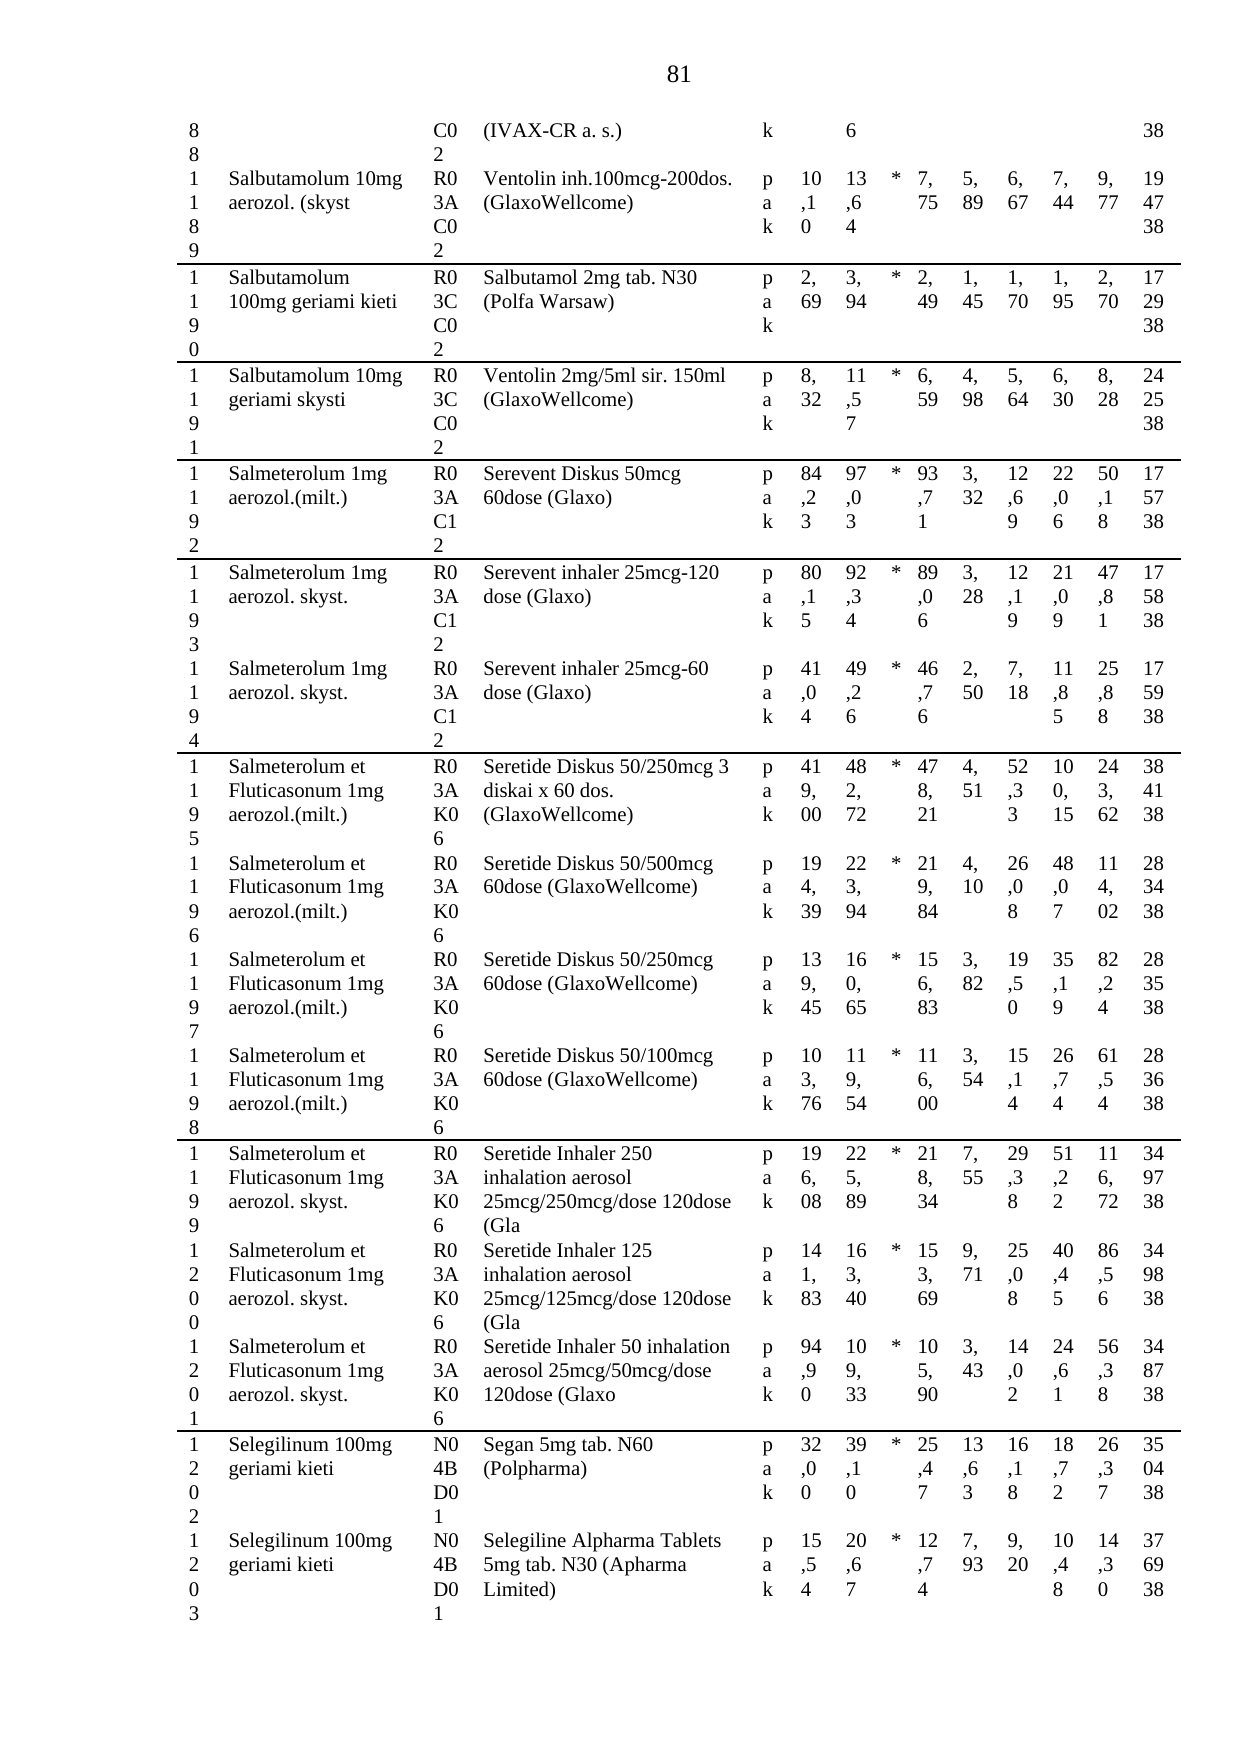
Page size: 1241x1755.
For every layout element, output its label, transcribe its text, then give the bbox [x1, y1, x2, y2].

table_cell * [880, 1238, 906, 1334]
table_cell pak [751, 1238, 789, 1334]
table_cell R03AC12 [422, 560, 472, 656]
table_cell * [880, 1141, 906, 1237]
table_cell 12,19 [996, 560, 1041, 656]
table_cell Segan 5mg tab. N60 (Polpharma) [472, 1432, 751, 1528]
table_cell pak [751, 1432, 789, 1528]
table_cell 13,63 [951, 1432, 996, 1528]
table_cell 93,71 [906, 461, 951, 557]
table_cell 61,54 [1086, 1043, 1132, 1139]
table_cell 25,08 [996, 1238, 1041, 1334]
table_cell N04BD01 [422, 1528, 472, 1624]
table_cell 1192 [177, 461, 217, 557]
table_cell 41,04 [789, 656, 834, 752]
table_cell 1,70 [996, 265, 1041, 361]
table_cell 6 [834, 118, 879, 166]
table_cell R03AK06 [422, 1141, 472, 1237]
table_cell 8,28 [1086, 363, 1132, 459]
table_cell 1203 [177, 1528, 217, 1624]
table_cell 6,59 [906, 363, 951, 459]
table_cell 14,02 [996, 1334, 1041, 1430]
table_cell pak [751, 560, 789, 656]
table_cell 283638 [1132, 1043, 1181, 1139]
table_cell 10,48 [1041, 1528, 1086, 1624]
table_cell 283438 [1132, 850, 1181, 947]
table_cell (IVAX-CR a. s.) [472, 118, 751, 166]
table_cell 1198 [177, 1043, 217, 1139]
table_cell 19,50 [996, 947, 1041, 1043]
table_cell 4,10 [951, 850, 996, 947]
table_cell 194,39 [789, 850, 834, 947]
table_cell 156,83 [906, 947, 951, 1043]
table_cell R03AC02 [422, 166, 472, 262]
table_cell 1201 [177, 1334, 217, 1430]
table_cell Seretide Inhaler 125 inhalation aerosol 25mcg/125mcg/dose 120dose (Gla [472, 1238, 751, 1334]
table_cell [996, 118, 1041, 166]
table_cell R03CC02 [422, 363, 472, 459]
table_cell 50,18 [1086, 461, 1132, 557]
table_cell 139,45 [789, 947, 834, 1043]
table_cell 3,54 [951, 1043, 996, 1139]
table_cell 175938 [1132, 656, 1181, 752]
table_cell R03AK06 [422, 947, 472, 1043]
table_cell 84,23 [789, 461, 834, 557]
table_cell 7,55 [951, 1141, 996, 1237]
table_cell 141,83 [789, 1238, 834, 1334]
table_cell pak [751, 461, 789, 557]
table_cell 243,62 [1086, 754, 1132, 850]
table_cell 1197 [177, 947, 217, 1043]
table_cell 46,76 [906, 656, 951, 752]
table_cell 3,82 [951, 947, 996, 1043]
table_cell Salmeterolum 1mg aerozol. skyst. [217, 560, 422, 656]
table_cell 196,08 [789, 1141, 834, 1237]
table_cell 225,89 [834, 1141, 879, 1237]
table_cell 15,14 [996, 1043, 1041, 1139]
table_cell 103,76 [789, 1043, 834, 1139]
table_cell pak [751, 1334, 789, 1430]
table_cell 2,70 [1086, 265, 1132, 361]
table_cell 7,44 [1041, 166, 1086, 262]
table_cell Salmeterolum et Fluticasonum 1mg aerozol. skyst. [217, 1238, 422, 1334]
table_cell [906, 118, 951, 166]
table_cell 1,45 [951, 265, 996, 361]
table_cell * [880, 850, 906, 947]
table_cell 49,26 [834, 656, 879, 752]
table_cell Salmeterolum et Fluticasonum 1mg aerozol.(milt.) [217, 1043, 422, 1139]
table_cell Salmeterolum et Fluticasonum 1mg aerozol. skyst. [217, 1334, 422, 1430]
table_cell 1190 [177, 265, 217, 361]
table_cell 350438 [1132, 1432, 1181, 1528]
table_cell 7,75 [906, 166, 951, 262]
table_cell 92,34 [834, 560, 879, 656]
table_cell Salbutamolum 10mg geriami skysti [217, 363, 422, 459]
table_cell 3,28 [951, 560, 996, 656]
table_cell R03AK06 [422, 1334, 472, 1430]
table_cell Seretide Diskus 50/250mcg 3 diskai x 60 dos. (GlaxoWellcome) [472, 754, 751, 850]
table_cell 9,77 [1086, 166, 1132, 262]
table_cell 88 [177, 118, 217, 166]
table_cell Salmeterolum 1mg aerozol.(milt.) [217, 461, 422, 557]
table_cell Seretide Inhaler 50 inhalation aerosol 25mcg/50mcg/dose 120dose (Glaxo [472, 1334, 751, 1430]
table_cell 3,94 [834, 265, 879, 361]
table_cell 160,65 [834, 947, 879, 1043]
table_cell R03AK06 [422, 754, 472, 850]
table_cell 283538 [1132, 947, 1181, 1043]
table_cell 47,81 [1086, 560, 1132, 656]
table_cell [1041, 118, 1086, 166]
table_cell 25,88 [1086, 656, 1132, 752]
table_cell [789, 118, 834, 166]
table_cell 349738 [1132, 1141, 1181, 1237]
table_cell 11,57 [834, 363, 879, 459]
table_cell * [880, 754, 906, 850]
table_cell 7,93 [951, 1528, 996, 1624]
table_cell 3,32 [951, 461, 996, 557]
table_cell Seretide Diskus 50/250mcg 60dose (GlaxoWellcome) [472, 947, 751, 1043]
table_cell 80,15 [789, 560, 834, 656]
table_cell 4,51 [951, 754, 996, 850]
table_cell 15,54 [789, 1528, 834, 1624]
table_cell R03AC12 [422, 656, 472, 752]
table_cell 1189 [177, 166, 217, 262]
table_cell Salmeterolum et Fluticasonum 1mg aerozol. skyst. [217, 1141, 422, 1237]
table_cell pak [751, 656, 789, 752]
table_cell 172938 [1132, 265, 1181, 361]
table_cell 9,20 [996, 1528, 1041, 1624]
table_cell R03CC02 [422, 265, 472, 361]
table_cell 116,00 [906, 1043, 951, 1139]
table_cell Salmeterolum 1mg aerozol. skyst. [217, 656, 422, 752]
table_cell 56,38 [1086, 1334, 1132, 1430]
table_cell 26,08 [996, 850, 1041, 947]
table_cell pak [751, 947, 789, 1043]
table_cell [217, 118, 422, 166]
table_cell pak [751, 1141, 789, 1237]
table_cell 1193 [177, 560, 217, 656]
table_cell 116,72 [1086, 1141, 1132, 1237]
table_cell 1199 [177, 1141, 217, 1237]
table_cell 24,61 [1041, 1334, 1086, 1430]
table_cell Selegilinum 100mg geriami kieti [217, 1528, 422, 1624]
table_cell 39,10 [834, 1432, 879, 1528]
table_cell 5,64 [996, 363, 1041, 459]
table_cell * [880, 461, 906, 557]
table_cell * [880, 656, 906, 752]
table_cell R03AK06 [422, 1238, 472, 1334]
table_cell Seretide Diskus 50/100mcg 60dose (GlaxoWellcome) [472, 1043, 751, 1139]
table_cell 105,90 [906, 1334, 951, 1430]
table_cell * [880, 1432, 906, 1528]
table_cell 29,38 [996, 1141, 1041, 1237]
table_cell 2,69 [789, 265, 834, 361]
table_cell * [880, 166, 906, 262]
table_cell Serevent Diskus 50mcg 60dose (Glaxo) [472, 461, 751, 557]
table_cell 1191 [177, 363, 217, 459]
table_cell 35,19 [1041, 947, 1086, 1043]
table_cell pak [751, 265, 789, 361]
table_cell pak [751, 754, 789, 850]
table_cell Serevent inhaler 25mcg-120 dose (Glaxo) [472, 560, 751, 656]
table_cell pak [751, 850, 789, 947]
table_cell 1202 [177, 1432, 217, 1528]
table_cell 11,85 [1041, 656, 1086, 752]
table_cell 51,22 [1041, 1141, 1086, 1237]
table_cell * [880, 265, 906, 361]
table_cell 119,54 [834, 1043, 879, 1139]
table_cell R03AC12 [422, 461, 472, 557]
table_cell 26,74 [1041, 1043, 1086, 1139]
table_cell 38 [1132, 118, 1181, 166]
table_cell 10,10 [789, 166, 834, 262]
table_cell 114,02 [1086, 850, 1132, 947]
table_cell 5,89 [951, 166, 996, 262]
table_cell 12,69 [996, 461, 1041, 557]
table_cell 163,40 [834, 1238, 879, 1334]
table_cell 86,56 [1086, 1238, 1132, 1334]
table_cell Salbutamolum 10mg aerozol. (skyst [217, 166, 422, 262]
table_cell 2,49 [906, 265, 951, 361]
table_cell 48,07 [1041, 850, 1086, 947]
table_cell 219,84 [906, 850, 951, 947]
table_cell 242538 [1132, 363, 1181, 459]
table_cell 6,67 [996, 166, 1041, 262]
table_cell 52,33 [996, 754, 1041, 850]
table_cell 348738 [1132, 1334, 1181, 1430]
table_cell 4,98 [951, 363, 996, 459]
table_cell pak [751, 1528, 789, 1624]
table_cell 3,43 [951, 1334, 996, 1430]
table_cell Selegilinum 100mg geriami kieti [217, 1432, 422, 1528]
table_cell 40,45 [1041, 1238, 1086, 1334]
table_cell Seretide Diskus 50/500mcg 60dose (GlaxoWellcome) [472, 850, 751, 947]
table_cell 97,03 [834, 461, 879, 557]
table_cell pak [751, 1043, 789, 1139]
table_cell 9,71 [951, 1238, 996, 1334]
table_cell Seretide Inhaler 250 inhalation aerosol 25mcg/250mcg/dose 120dose (Gla [472, 1141, 751, 1237]
table_cell 21,09 [1041, 560, 1086, 656]
table_cell 8,32 [789, 363, 834, 459]
table_cell * [880, 1528, 906, 1624]
table_cell 1200 [177, 1238, 217, 1334]
table_cell Salbutamolum 100mg geriami kieti [217, 265, 422, 361]
table_cell 16,18 [996, 1432, 1041, 1528]
table_cell 384138 [1132, 754, 1181, 850]
table_cell Serevent inhaler 25mcg-60 dose (Glaxo) [472, 656, 751, 752]
table_cell R03AK06 [422, 850, 472, 947]
table_cell * [880, 1043, 906, 1139]
table_cell * [880, 560, 906, 656]
table_cell 223,94 [834, 850, 879, 947]
table_cell pak [751, 363, 789, 459]
table_cell 175738 [1132, 461, 1181, 557]
table_cell pak [751, 166, 789, 262]
table_cell 20,67 [834, 1528, 879, 1624]
table_cell 419,00 [789, 754, 834, 850]
table_cell 1,95 [1041, 265, 1086, 361]
table_cell 175838 [1132, 560, 1181, 656]
table_cell Selegiline Alpharma Tablets 5mg tab. N30 (Apharma Limited) [472, 1528, 751, 1624]
table_cell 7,18 [996, 656, 1041, 752]
table_cell 12,74 [906, 1528, 951, 1624]
table_cell 2,50 [951, 656, 996, 752]
table_cell C02 [422, 118, 472, 166]
table_cell * [880, 363, 906, 459]
table_cell 22,06 [1041, 461, 1086, 557]
table_cell 1195 [177, 754, 217, 850]
table_cell [880, 118, 906, 166]
table_cell [951, 118, 996, 166]
table_cell 100,15 [1041, 754, 1086, 850]
table_cell 14,30 [1086, 1528, 1132, 1624]
table_cell Salmeterolum et Fluticasonum 1mg aerozol.(milt.) [217, 754, 422, 850]
table_cell Ventolin inh.100mcg-200dos.(GlaxoWellcome) [472, 166, 751, 262]
table_cell 94,90 [789, 1334, 834, 1430]
table_cell 376938 [1132, 1528, 1181, 1624]
table_cell 13,64 [834, 166, 879, 262]
table_cell 6,30 [1041, 363, 1086, 459]
table_cell Salmeterolum et Fluticasonum 1mg aerozol.(milt.) [217, 947, 422, 1043]
table_cell R03AK06 [422, 1043, 472, 1139]
table_cell 153,69 [906, 1238, 951, 1334]
table_cell k [751, 118, 789, 166]
table_cell * [880, 947, 906, 1043]
table_cell [1086, 118, 1132, 166]
table_cell 82,24 [1086, 947, 1132, 1043]
table_cell 482,72 [834, 754, 879, 850]
table_cell * [880, 1334, 906, 1430]
table_cell Salbutamol 2mg tab. N30 (Polfa Warsaw) [472, 265, 751, 361]
table_cell 1196 [177, 850, 217, 947]
table_cell N04BD01 [422, 1432, 472, 1528]
table_cell 32,00 [789, 1432, 834, 1528]
table_cell 1194 [177, 656, 217, 752]
table_cell 218,34 [906, 1141, 951, 1237]
table_cell 18,72 [1041, 1432, 1086, 1528]
table_cell 26,37 [1086, 1432, 1132, 1528]
table_cell 109,33 [834, 1334, 879, 1430]
table_cell 25,47 [906, 1432, 951, 1528]
table_cell 194738 [1132, 166, 1181, 262]
table_cell 349838 [1132, 1238, 1181, 1334]
table_cell 478,21 [906, 754, 951, 850]
table_cell 89,06 [906, 560, 951, 656]
table_cell Ventolin 2mg/5ml sir. 150ml (GlaxoWellcome) [472, 363, 751, 459]
table_cell Salmeterolum et Fluticasonum 1mg aerozol.(milt.) [217, 850, 422, 947]
